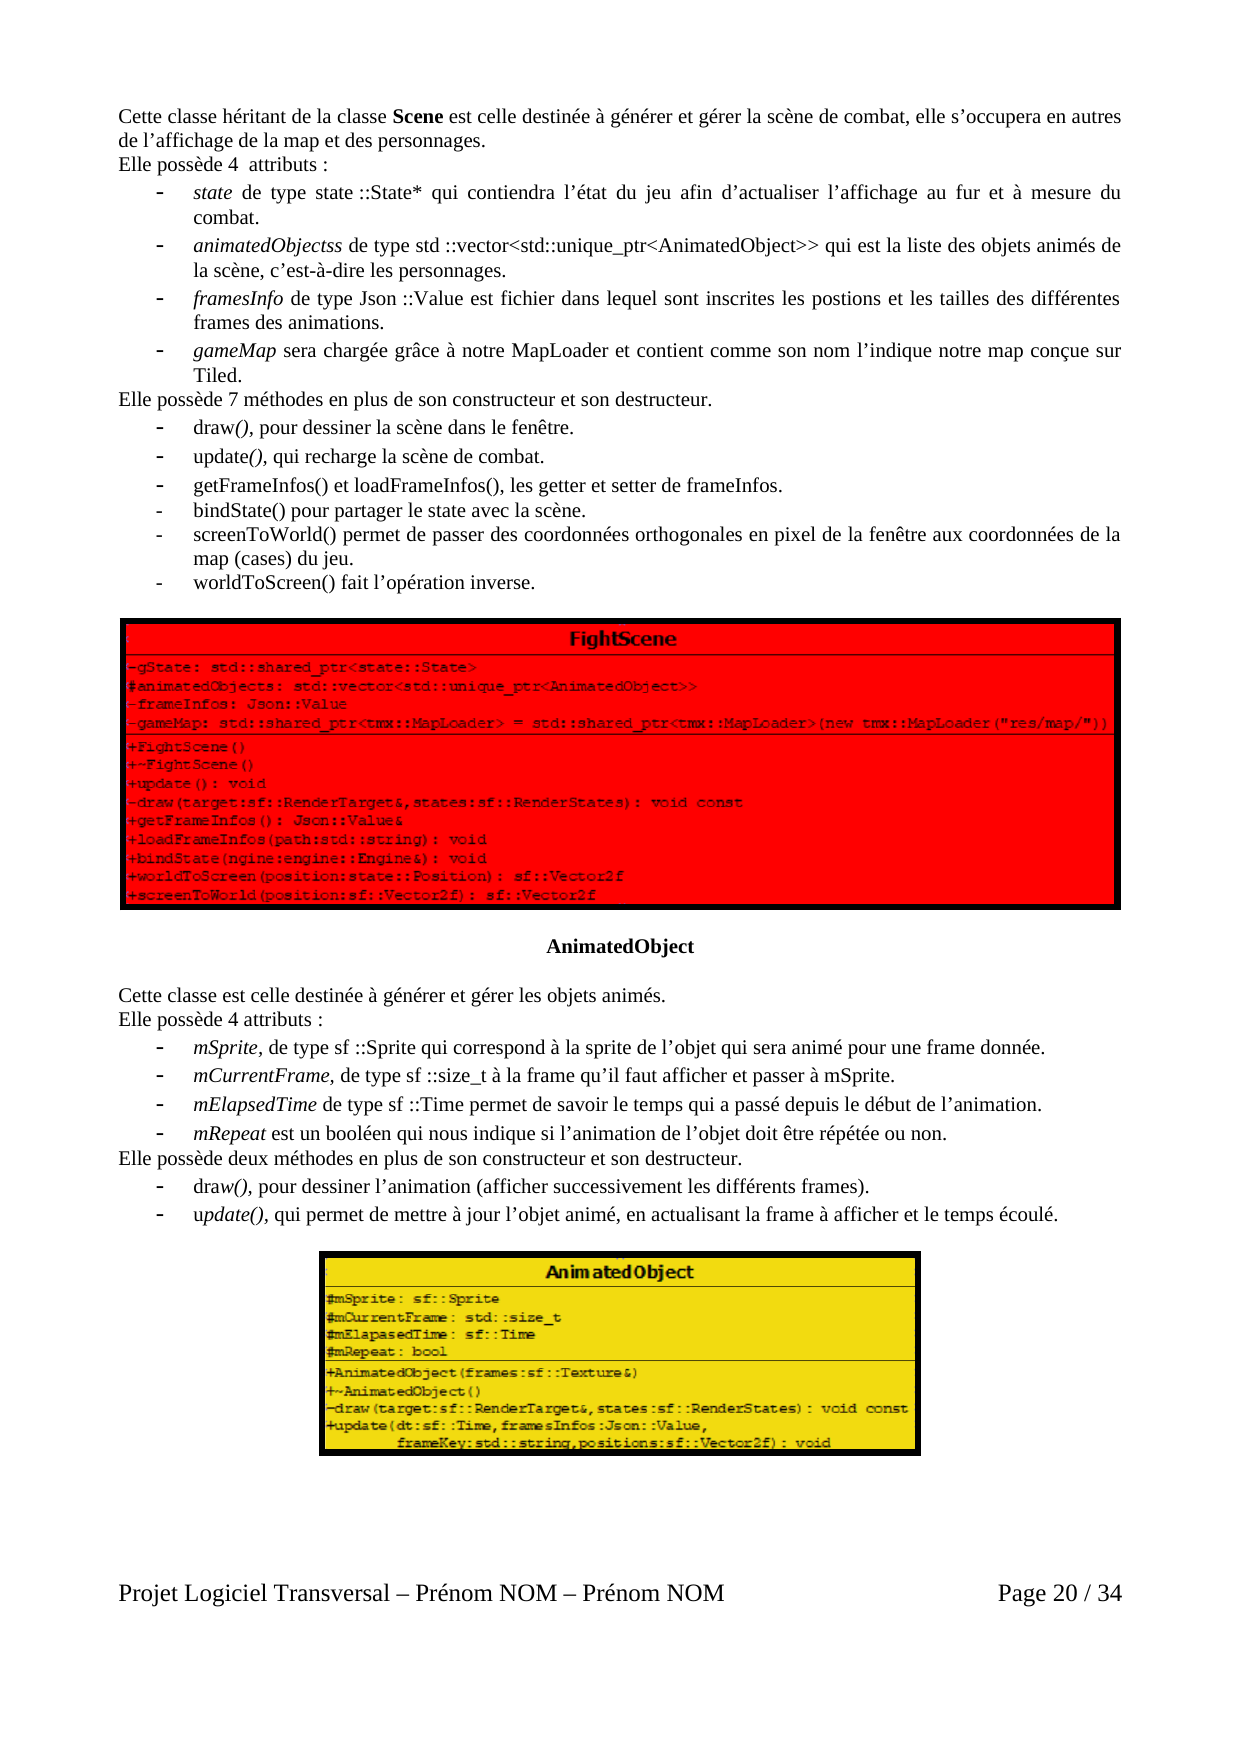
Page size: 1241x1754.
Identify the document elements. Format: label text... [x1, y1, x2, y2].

list mCurrentFrame, de type sf ::size_t à la frame qu’il faut afficher et passer à mSprite. [156, 1059, 1122, 1088]
list getFrameInfos() et loadFrameInfos(), les getter et setter de frameInfos. [156, 469, 1122, 497]
list update(), qui permet de mettre à jour l’objet animé, en actualisant la frame à afficher et le temps écoulé. [156, 1198, 1122, 1227]
list update(), qui recharge la scène de combat. [156, 440, 1122, 469]
list mElapsedTime de type sf ::Time permet de savoir le temps qui a passé depuis le début de l’animation. [156, 1088, 1122, 1117]
list draw(), pour dessiner la scène dans le fenêtre. [156, 411, 1122, 440]
text AnimatedObject [118, 934, 1122, 958]
list state de type state ::State* qui contiendra l’état du jeu afin d’actualiser l’affichage au fur et à mesure du combat. [156, 176, 1122, 229]
list draw(), pour dessiner l’animation (afficher successivement les différents frames). [156, 1170, 1122, 1198]
list framesInfo de type Json ::Value est fichier dans lequel sont inscrites les postions et les tailles des différentes frames des animations. [156, 282, 1122, 334]
list mRepeat est un booléen qui nous indique si l’animation de l’objet doit être répétée ou non. [156, 1117, 1122, 1146]
text Cette classe est celle destinée à générer et gérer les objets animés. [118, 983, 1122, 1007]
text Elle possède deux méthodes en plus de son constructeur et son destructeur. [118, 1146, 1122, 1170]
list screenToWorld() permet de passer des coordonnées orthogonales en pixel de la fenêtre aux coordonnées de la map (cases) du jeu. [156, 522, 1122, 570]
list animatedObjectss de type std ::vector<std::unique_ptr<AnimatedObject>> qui est la liste des objets animés de la scène, c’est-à-dire les personnages. [156, 229, 1122, 282]
text Elle possède 4 attributs : [118, 1007, 1122, 1031]
text Elle possède 4 attributs : [118, 152, 1122, 176]
text Elle possède 7 méthodes en plus de son constructeur et son destructeur. [118, 387, 1122, 411]
list gameMap sera chargée grâce à notre MapLoader et contient comme son nom l’indique notre map conçue sur Tiled. [156, 334, 1122, 387]
text Cette classe héritant de la classe Scene est celle destinée à générer et gérer la scène de combat, elle s’occupera en autres de l’affichage de la map et des personnages. [118, 104, 1122, 152]
list mSprite, de type sf ::Sprite qui correspond à la sprite de l’objet qui sera animé pour une frame donnée. [156, 1031, 1122, 1059]
list worldToScreen() fait l’opération inverse. [156, 570, 1122, 594]
list bindState() pour partager le state avec la scène. [156, 497, 1122, 522]
